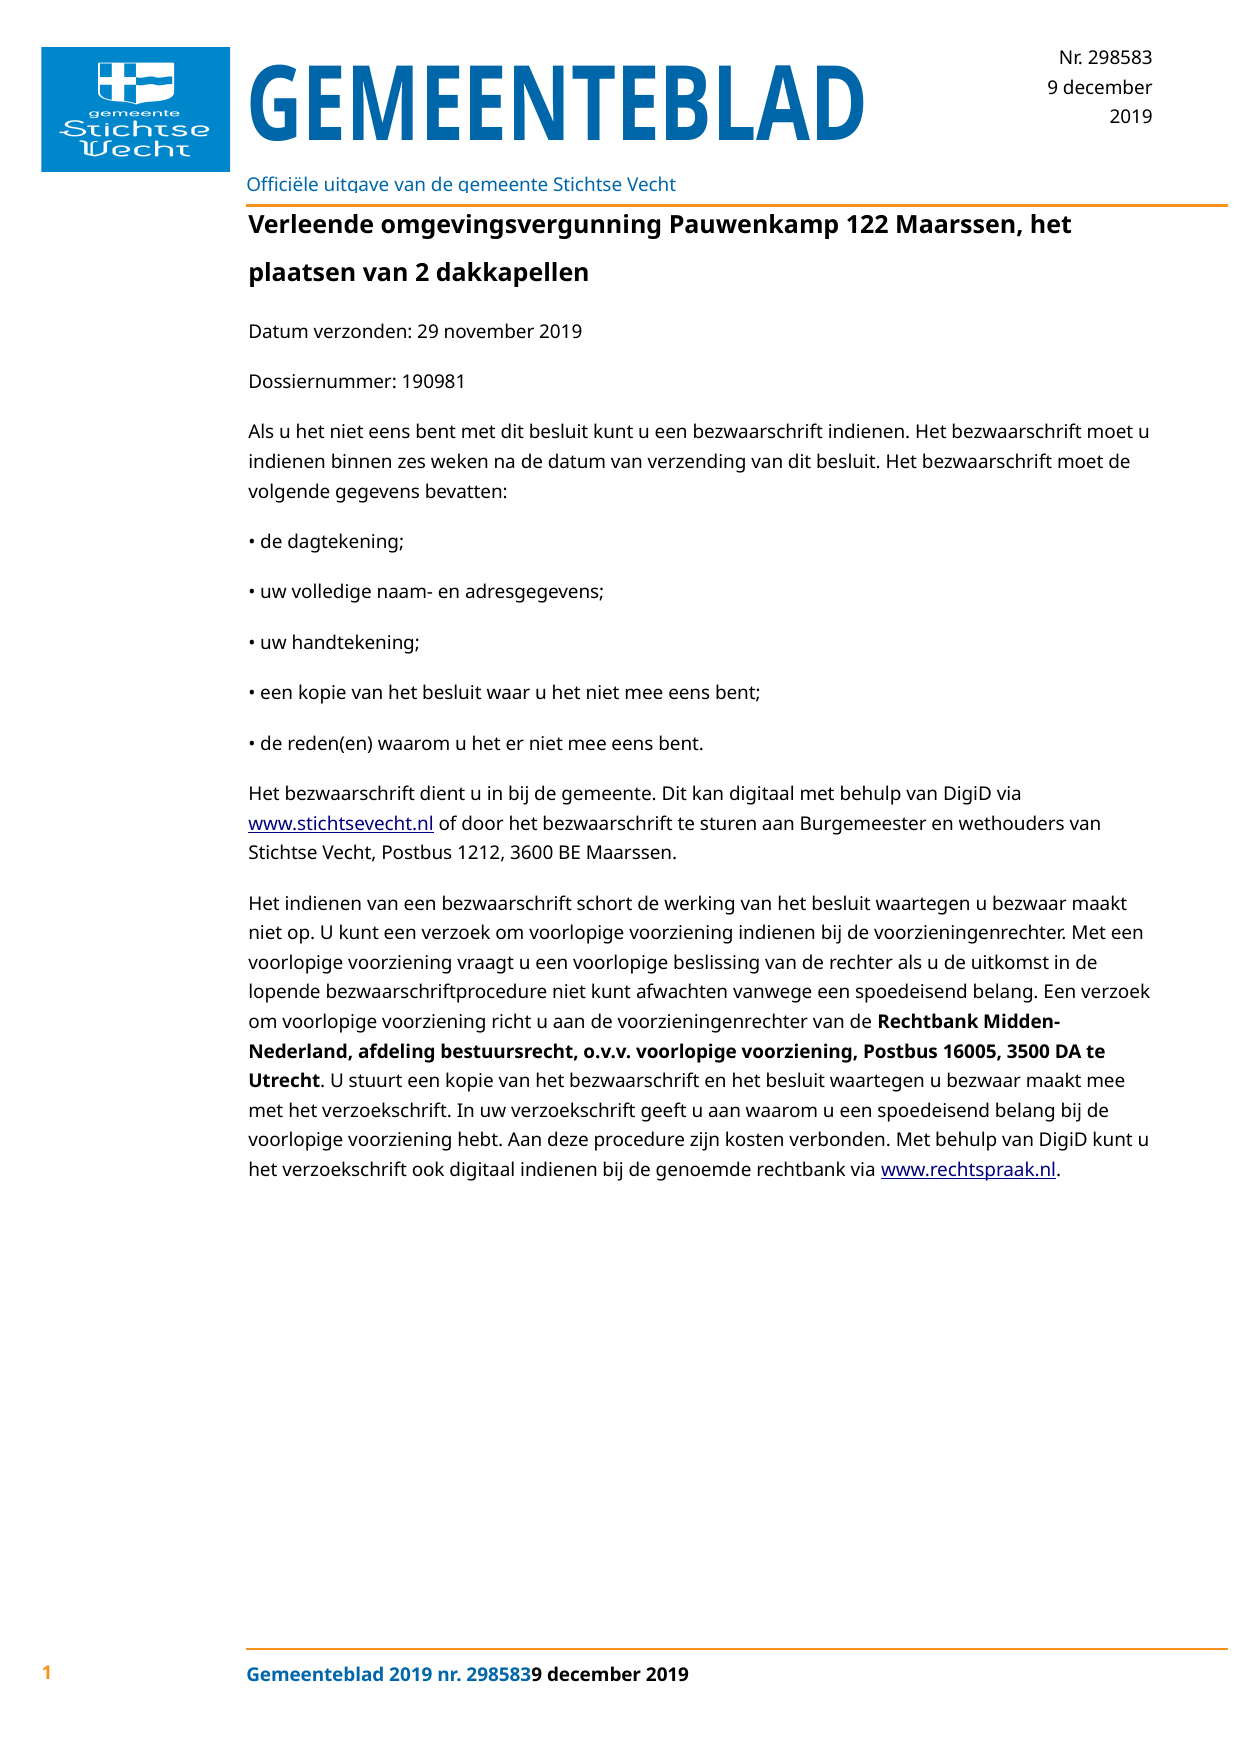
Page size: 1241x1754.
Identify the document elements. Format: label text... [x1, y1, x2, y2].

text • de reden(en) waarom u het er niet mee eens bent. [248, 730, 1152, 756]
text • de dagtekening; [248, 528, 1152, 554]
text Als u het niet eens bent met dit besluit kunt u een bezwaarschrift indienen. Het bezwaarschrift moet u indienen binnen zes weken na de datum van verzending van dit besluit. Het bezwaarschrift moet de volgende gegevens bevatten: [248, 419, 1152, 504]
text Het bezwaarschrift dient u in bij de gemeente. Dit kan digitaal met behulp van DigiD via www.stichtsevecht.nl of door het bezwaarschrift te sturen aan Burgemeester en wethouders van Stichtse Vecht, Postbus 1212, 3600 BE Maarssen. [248, 780, 1152, 865]
picture [99, 63, 135, 101]
picture [137, 63, 174, 103]
text Dossiernummer: 190981 [248, 368, 1152, 394]
text Het indienen van een bezwaarschrift schort de werking van het besluit waartegen u bezwaar maakt niet op. U kunt een verzoek om voorlopige voorziening indienen bij de voorzieningenrechter. Met een voorlopige voorziening vraagt u een voorlopige beslissing van de rechter als u de uitkomst in de lopende bezwaarschriftprocedure niet kunt afwachten vanwege een spoedeisend belang. Een verzoek om voorlopige voorziening richt u aan de voorzieningenrechter van de Rechtbank Midden-Nederland, afdeling bestuursrecht, o.v.v. voorlopige voorziening, Postbus 16005, 3500 DA te Utrecht. U stuurt een kopie van het bezwaarschrift en het besluit waartegen u bezwaar maakt mee met het verzoekschrift. In uw verzoekschrift geeft u aan waarom u een spoedeisend belang bij de voorlopige voorziening hebt. Aan deze procedure zijn kosten verbonden. Met behulp van DigiD kunt u het verzoekschrift ook digitaal indienen bij de genoemde rechtbank via www.rechtspraak.nl. [248, 890, 1152, 1182]
text • uw volledige naam- en adresgegevens; [248, 579, 1152, 604]
text Verleende omgevingsvergunning Pauwenkamp 122 Maarssen, het plaatsen van 2 dakkapellen [248, 207, 1152, 288]
text • een kopie van het besluit waar u het niet mee eens bent; [248, 679, 1152, 705]
text • uw handtekening; [248, 629, 1152, 655]
text Datum verzonden: 29 november 2019 [248, 318, 1152, 344]
